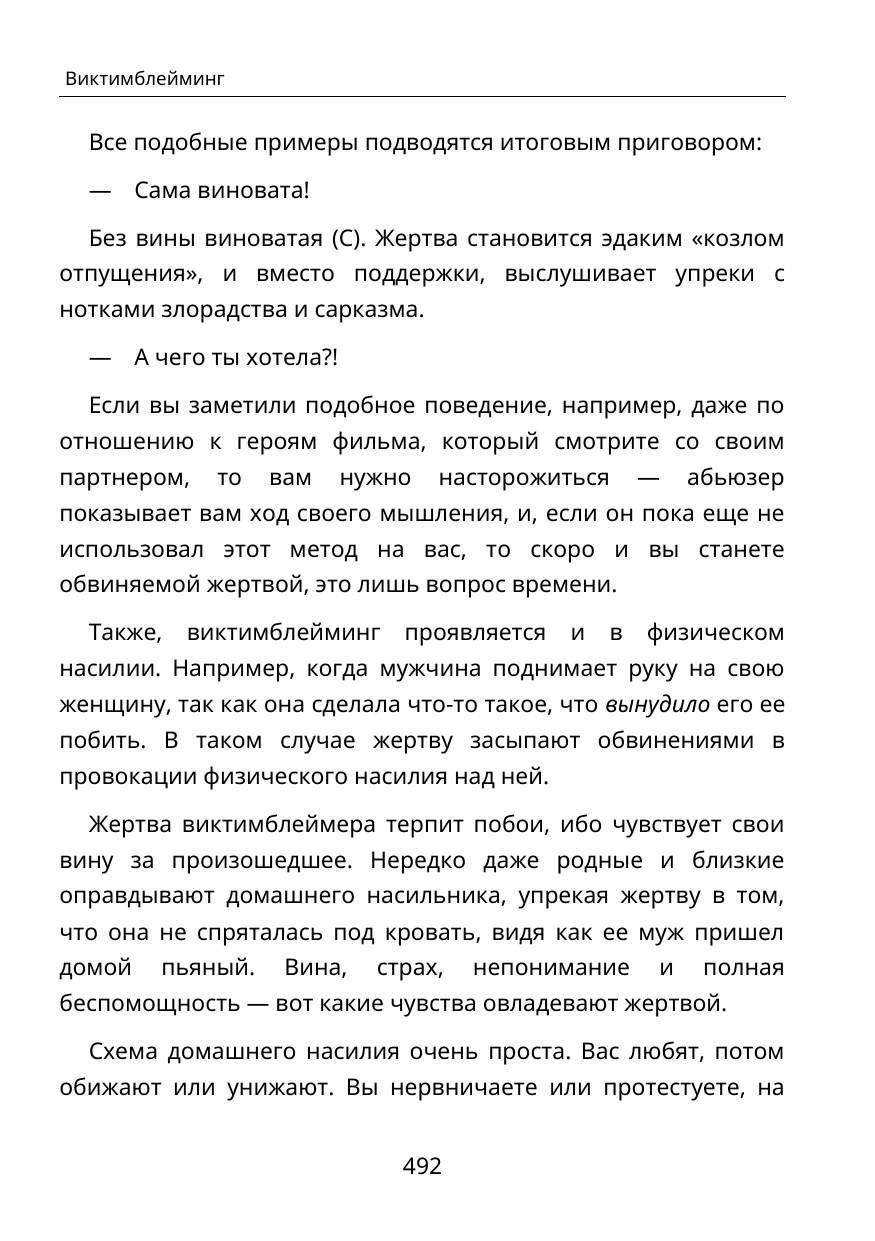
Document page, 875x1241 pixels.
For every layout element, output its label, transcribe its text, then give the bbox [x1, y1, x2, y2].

text Все подобные примеры подводятся итоговым приговором: [59, 126, 786, 157]
list А чего ты хотела?! [59, 341, 786, 372]
text Жертва виктимблеймера терпит побои, ибо чувствует свои вину за произошедшее. Нередко даже родные и близкие оправдывают домашнего насильника, упрекая жертву в том, что она не спряталась под кровать, видя как ее муж пришел домой пьяный. Вина, страх, непонимание и полная беспомощность — вот какие чувства овладевают жертвой. [59, 808, 786, 1018]
text Схема домашнего насилия очень проста. Вас любят, потом обижают или унижают. Вы нервничаете или протестуете, на [59, 1035, 786, 1102]
text Если вы заметили подобное поведение, например, даже по отношению к героям фильма, который смотрите со своим партнером, то вам нужно насторожиться — абьюзер показывает вам ход своего мышления, и, если он пока еще не использовал этот метод на вас, то скоро и вы станете обвиняемой жертвой, это лишь вопрос времени. [59, 389, 786, 600]
text Также, виктимблейминг проявляется и в физическом насилии. Например, когда мужчина поднимает руку на свою женщину, так как она сделала что-то такое, что вынудило его ее побить. В таком случае жертву засыпают обвинениями в провокации физического насилия над ней. [59, 616, 786, 791]
text Без вины виноватая (С). Жертва становится эдаким «козлом отпущения», и вместо поддержки, выслушивает упреки с нотками злорадства и сарказма. [59, 221, 786, 324]
list Сама виновата! [59, 174, 786, 205]
